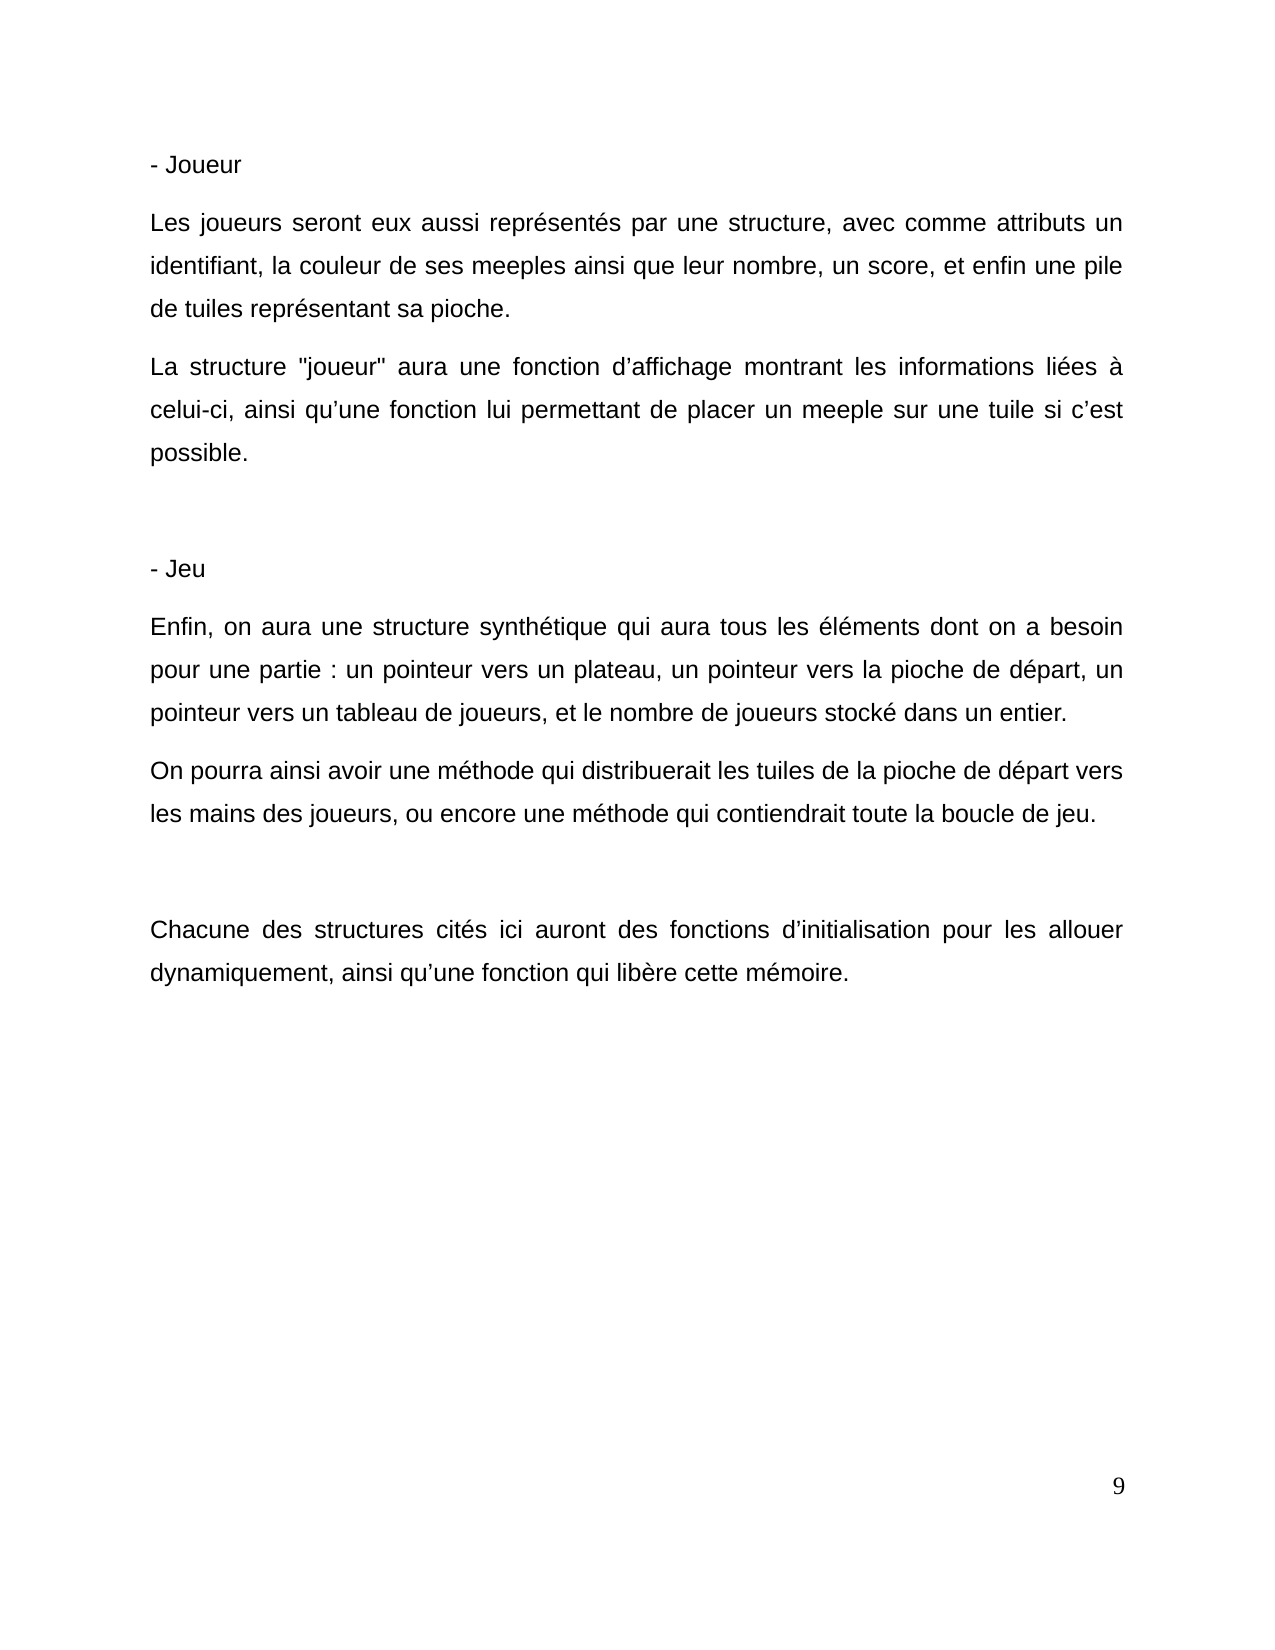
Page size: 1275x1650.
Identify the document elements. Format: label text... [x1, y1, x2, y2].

text Chacune des structures cités ici auront des fonctions d’initialisation pour les allouer dynamiquement, ainsi qu’une fonction qui libère cette mémoire. [150, 915, 1125, 987]
text Les joueurs seront eux aussi représentés par une structure, avec comme attributs un identifiant, la couleur de ses meeples ainsi que leur nombre, un score, et enfin une pile de tuiles représentant sa pioche. [150, 208, 1125, 323]
text On pourra ainsi avoir une méthode qui distribuerait les tuiles de la pioche de départ vers les mains des joueurs, ou encore une méthode qui contiendrait toute la boucle de jeu. [150, 756, 1125, 828]
text Enfin, on aura une structure synthétique qui aura tous les éléments dont on a besoin pour une partie : un pointeur vers un plateau, un pointeur vers la pioche de départ, un pointeur vers un tableau de joueurs, et le nombre de joueurs stocké dans un entier. [150, 612, 1125, 727]
text La structure "joueur" aura une fonction d’affichage montrant les informations liées à celui-ci, ainsi qu’une fonction lui permettant de placer un meeple sur une tuile si c’est possible. [150, 352, 1125, 467]
text - Jeu [150, 554, 1125, 583]
text - Joueur [150, 150, 1125, 179]
